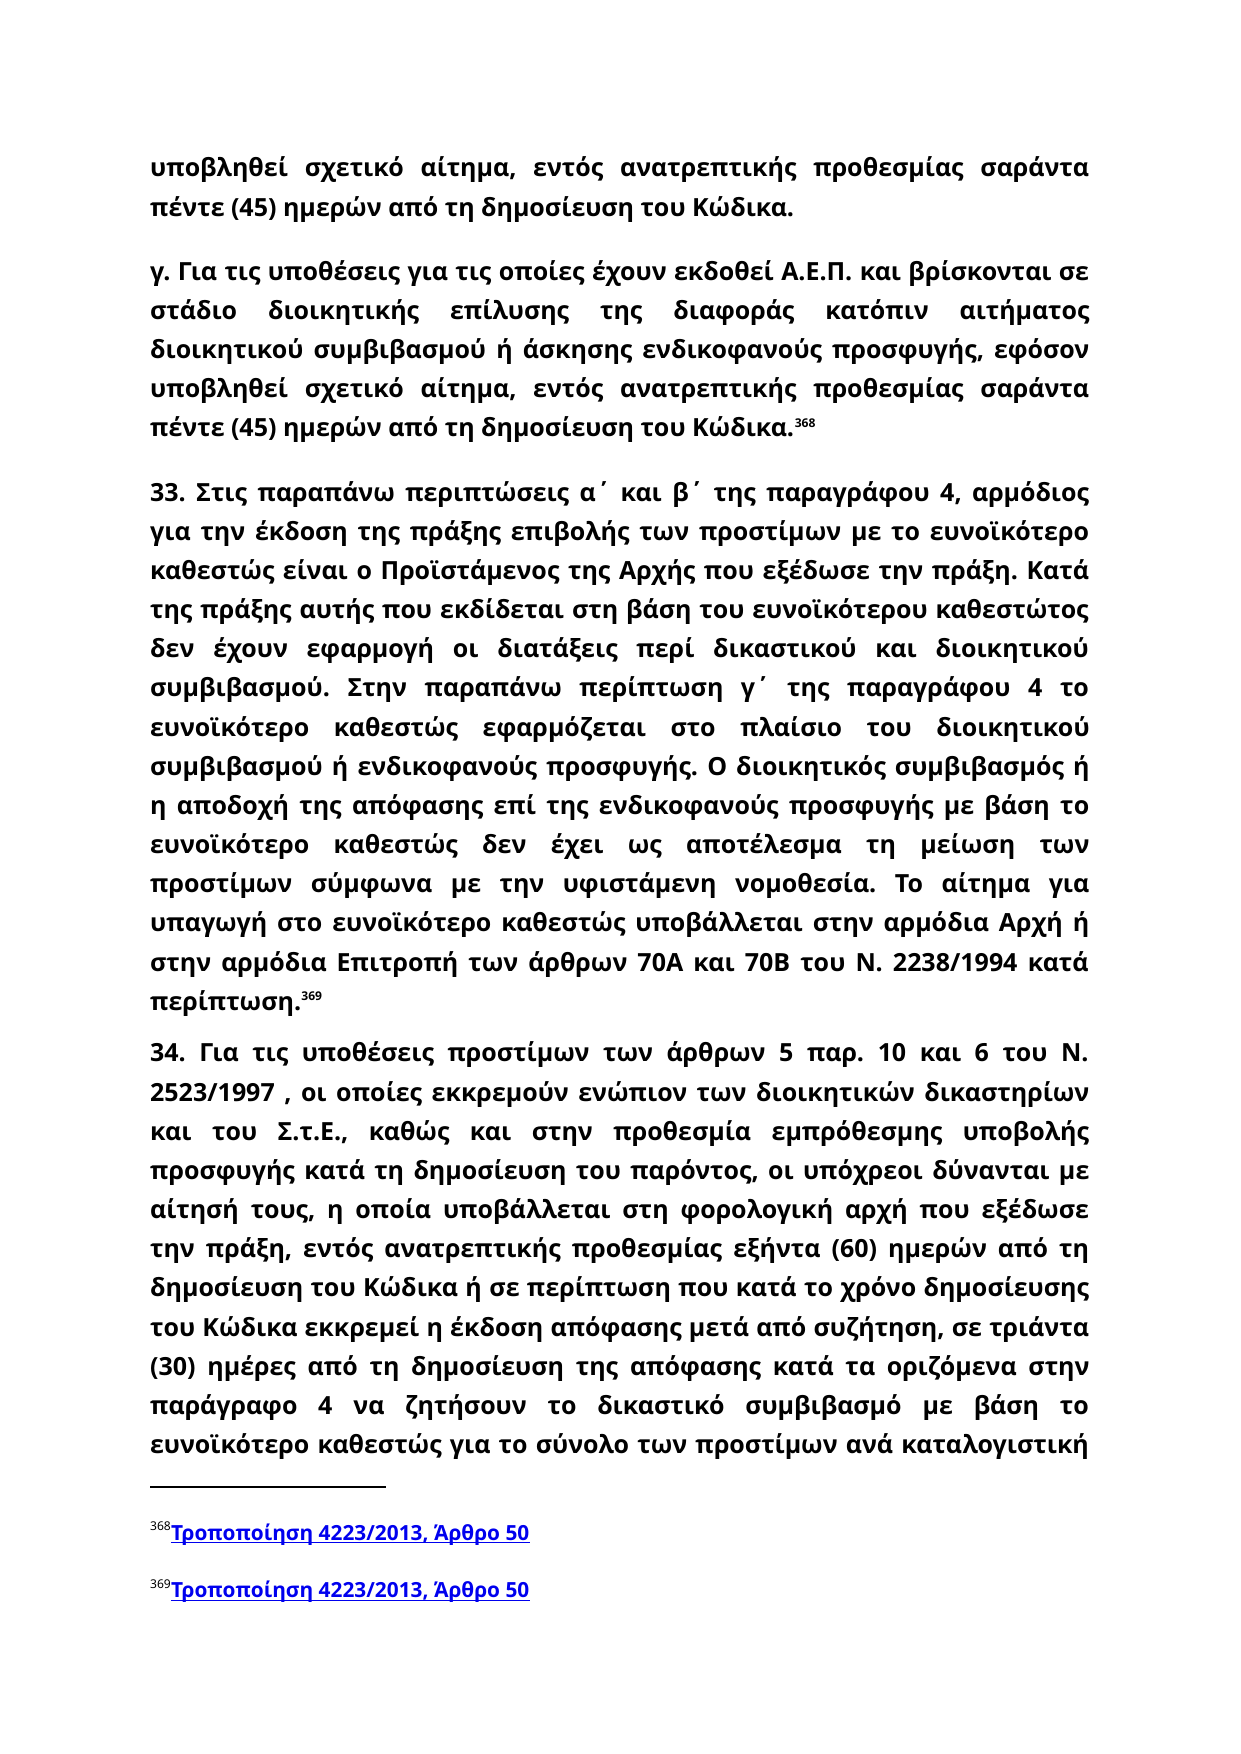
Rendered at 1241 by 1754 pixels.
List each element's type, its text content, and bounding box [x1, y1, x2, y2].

text 34. Για τις υποθέσεις προστίμων των άρθρων 5 παρ. 10 και 6 του Ν. 2523/1997 , οι οποίες εκκρεμούν ενώπιον των διοικητικών δικαστηρίων και του Σ.τ.Ε., καθώς και στην προθεσμία εμπρόθεσμης υποβολής προσφυγής κατά τη δημοσίευση του παρόντος, οι υπόχρεοι δύνανται με αίτησή τους, η οποία υποβάλλεται στη φορολογική αρχή που εξέδωσε την πράξη, εντός ανατρεπτικής προθεσμίας εξήντα (60) ημερών από τη δημοσίευση του Κώδικα ή σε περίπτωση που κατά το χρόνο δημοσίευσης του Κώδικα εκκρεμεί η έκδοση απόφασης μετά από συζήτηση, σε τριάντα (30) ημέρες από τη δημοσίευση της απόφασης κατά τα οριζόμενα στην παράγραφο 4 να ζητήσουν το δικαστικό συμβιβασμό με βάση το ευνοϊκότερο καθεστώς για το σύνολο των προστίμων ανά καταλογιστική [150, 1035, 1090, 1461]
text Τροποποίηση 4223/2013, Άρθρο 50 [150, 1518, 1090, 1546]
text υποβληθεί σχετικό αίτημα, εντός ανατρεπτικής προθεσμίας σαράντα πέντε (45) ημερών από τη δημοσίευση του Κώδικα. [150, 150, 1090, 223]
text γ. Για τις υποθέσεις για τις οποίες έχουν εκδοθεί Α.Ε.Π. και βρίσκονται σε στάδιο διοικητικής επίλυσης της διαφοράς κατόπιν αιτήματος διοικητικού συμβιβασμού ή άσκησης ενδικοφανούς προσφυγής, εφόσον υποβληθεί σχετικό αίτημα, εντός ανατρεπτικής προθεσμίας σαράντα πέντε (45) ημερών από τη δημοσίευση του Κώδικα. [150, 253, 1090, 444]
text Τροποποίηση 4223/2013, Άρθρο 50 [150, 1576, 1090, 1604]
text 33. Στις παραπάνω περιπτώσεις α΄ και β΄ της παραγράφου 4, αρμόδιος για την έκδοση της πράξης επιβολής των προστίμων με το ευνοϊκότερο καθεστώς είναι ο Προϊστάμενος της Αρχής που εξέδωσε την πράξη. Κατά της πράξης αυτής που εκδίδεται στη βάση του ευνοϊκότερου καθεστώτος δεν έχουν εφαρμογή οι διατάξεις περί δικαστικού και διοικητικού συμβιβασμού. Στην παραπάνω περίπτωση γ΄ της παραγράφου 4 το ευνοϊκότερο καθεστώς εφαρμόζεται στο πλαίσιο του διοικητικού συμβιβασμού ή ενδικοφανούς προσφυγής. Ο διοικητικός συμβιβασμός ή η αποδοχή της απόφασης επί της ενδικοφανούς προσφυγής με βάση το ευνοϊκότερο καθεστώς δεν έχει ως αποτέλεσμα τη μείωση των προστίμων σύμφωνα με την υφιστάμενη νομοθεσία. Το αίτημα για υπαγωγή στο ευνοϊκότερο καθεστώς υποβάλλεται στην αρμόδια Αρχή ή στην αρμόδια Επιτροπή των άρθρων 70Α και 70Β του Ν. 2238/1994 κατά περίπτωση. [150, 474, 1090, 1017]
